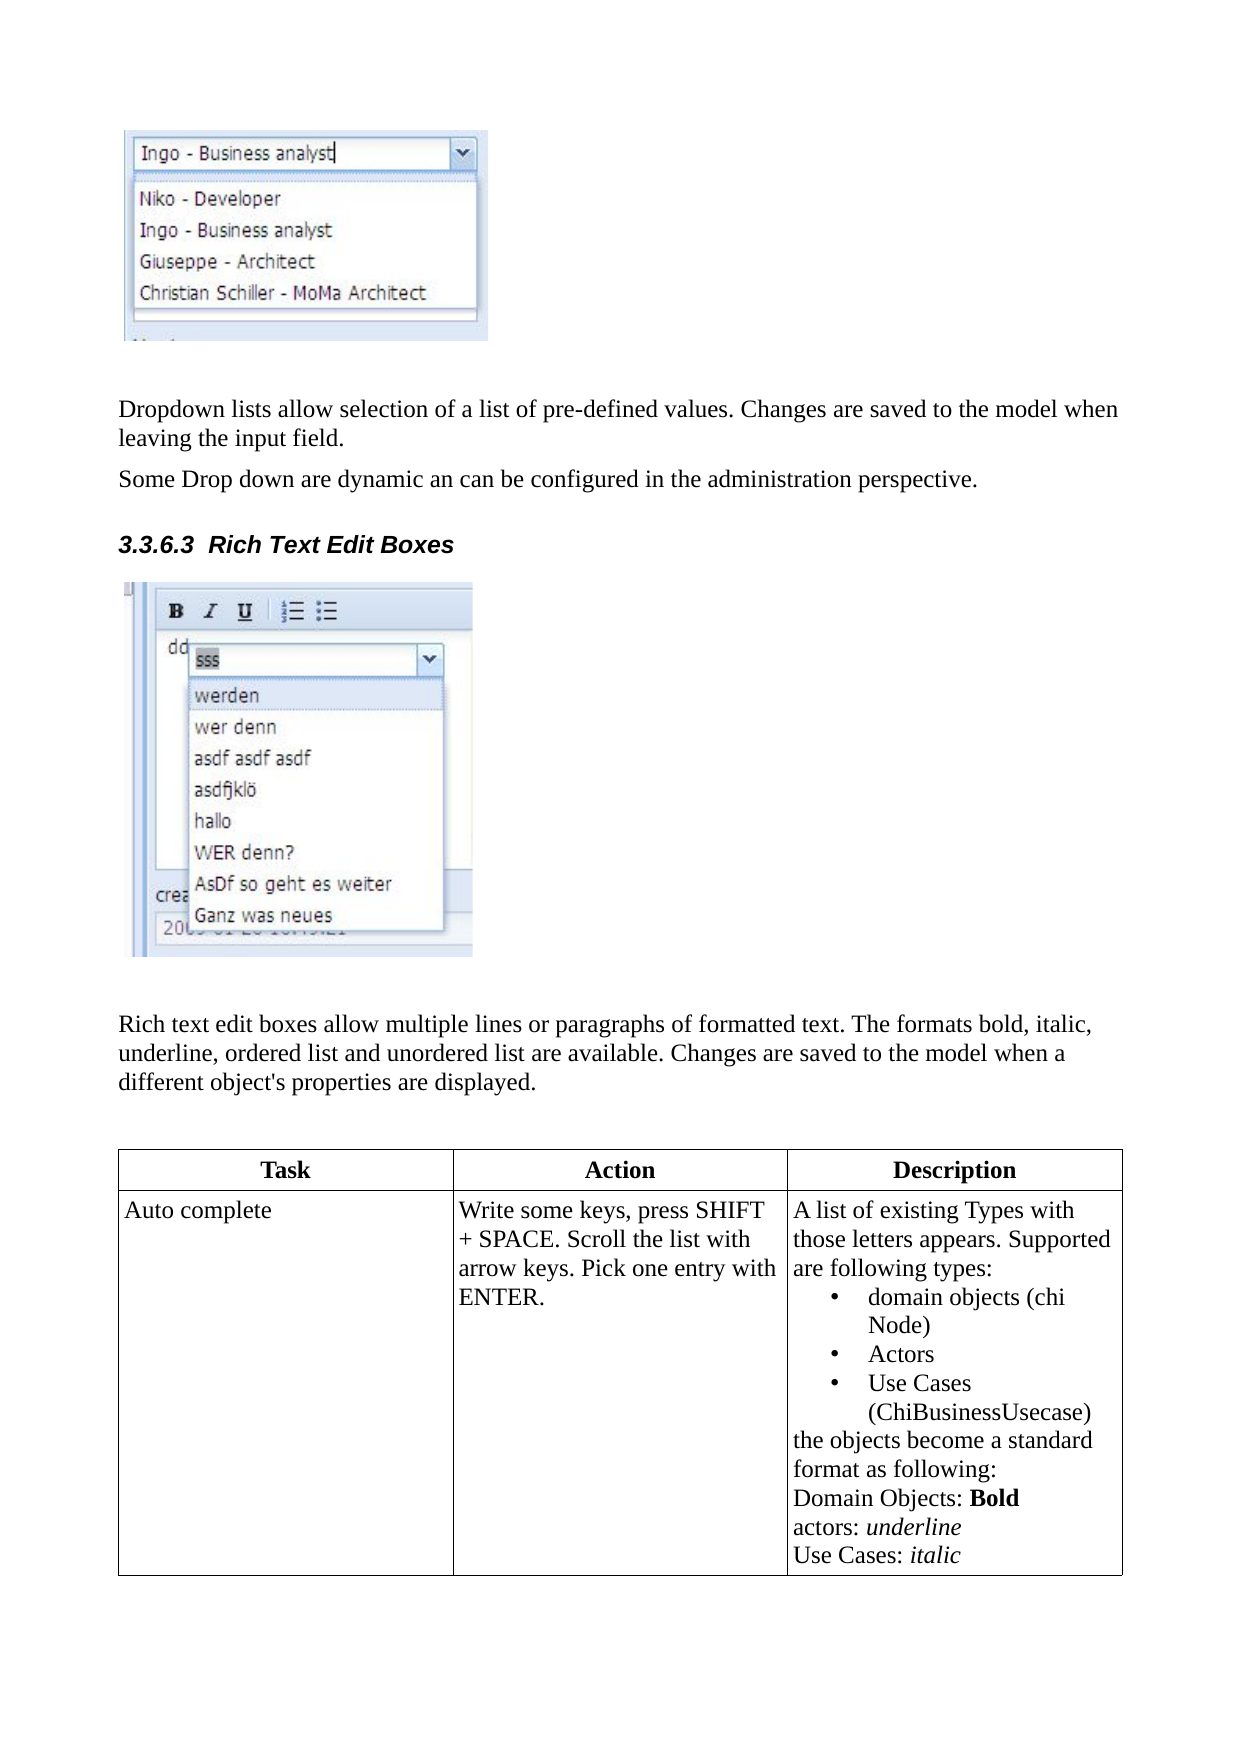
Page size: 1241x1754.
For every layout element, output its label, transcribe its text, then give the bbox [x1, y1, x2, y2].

table_cell Write some keys, press SHIFT + SPACE. Scroll the list with arrow keys. Pick one entry with ENTER. [454, 1191, 787, 1575]
picture [124, 130, 489, 341]
table_header Action [454, 1150, 787, 1190]
text Some Drop down are dynamic an can be configured in the administration perspective. [118, 464, 1122, 493]
table_cell Auto complete [119, 1191, 453, 1575]
subtitle Rich Text Edit Boxes [118, 530, 1122, 559]
text Dropdown lists allow selection of a list of pre-defined values. Changes are saved to the model when leaving the input field. [118, 394, 1122, 451]
picture [124, 582, 473, 957]
table_cell A list of existing Types with those letters appears. Supported are following types: domain objects (chi Node) Actors Use Cases (ChiBusinessUsecase) the objects become a standard format as following: Domain Objects: Bold actors: underline Use Cases: italic [788, 1191, 1122, 1575]
table_header Description [788, 1150, 1122, 1190]
table_header Task [119, 1150, 453, 1190]
text Rich text edit boxes allow multiple lines or paragraphs of formatted text. The formats bold, italic, underline, ordered list and unordered list are available. Changes are saved to the model when a different object's properties are displayed. [118, 1009, 1122, 1096]
